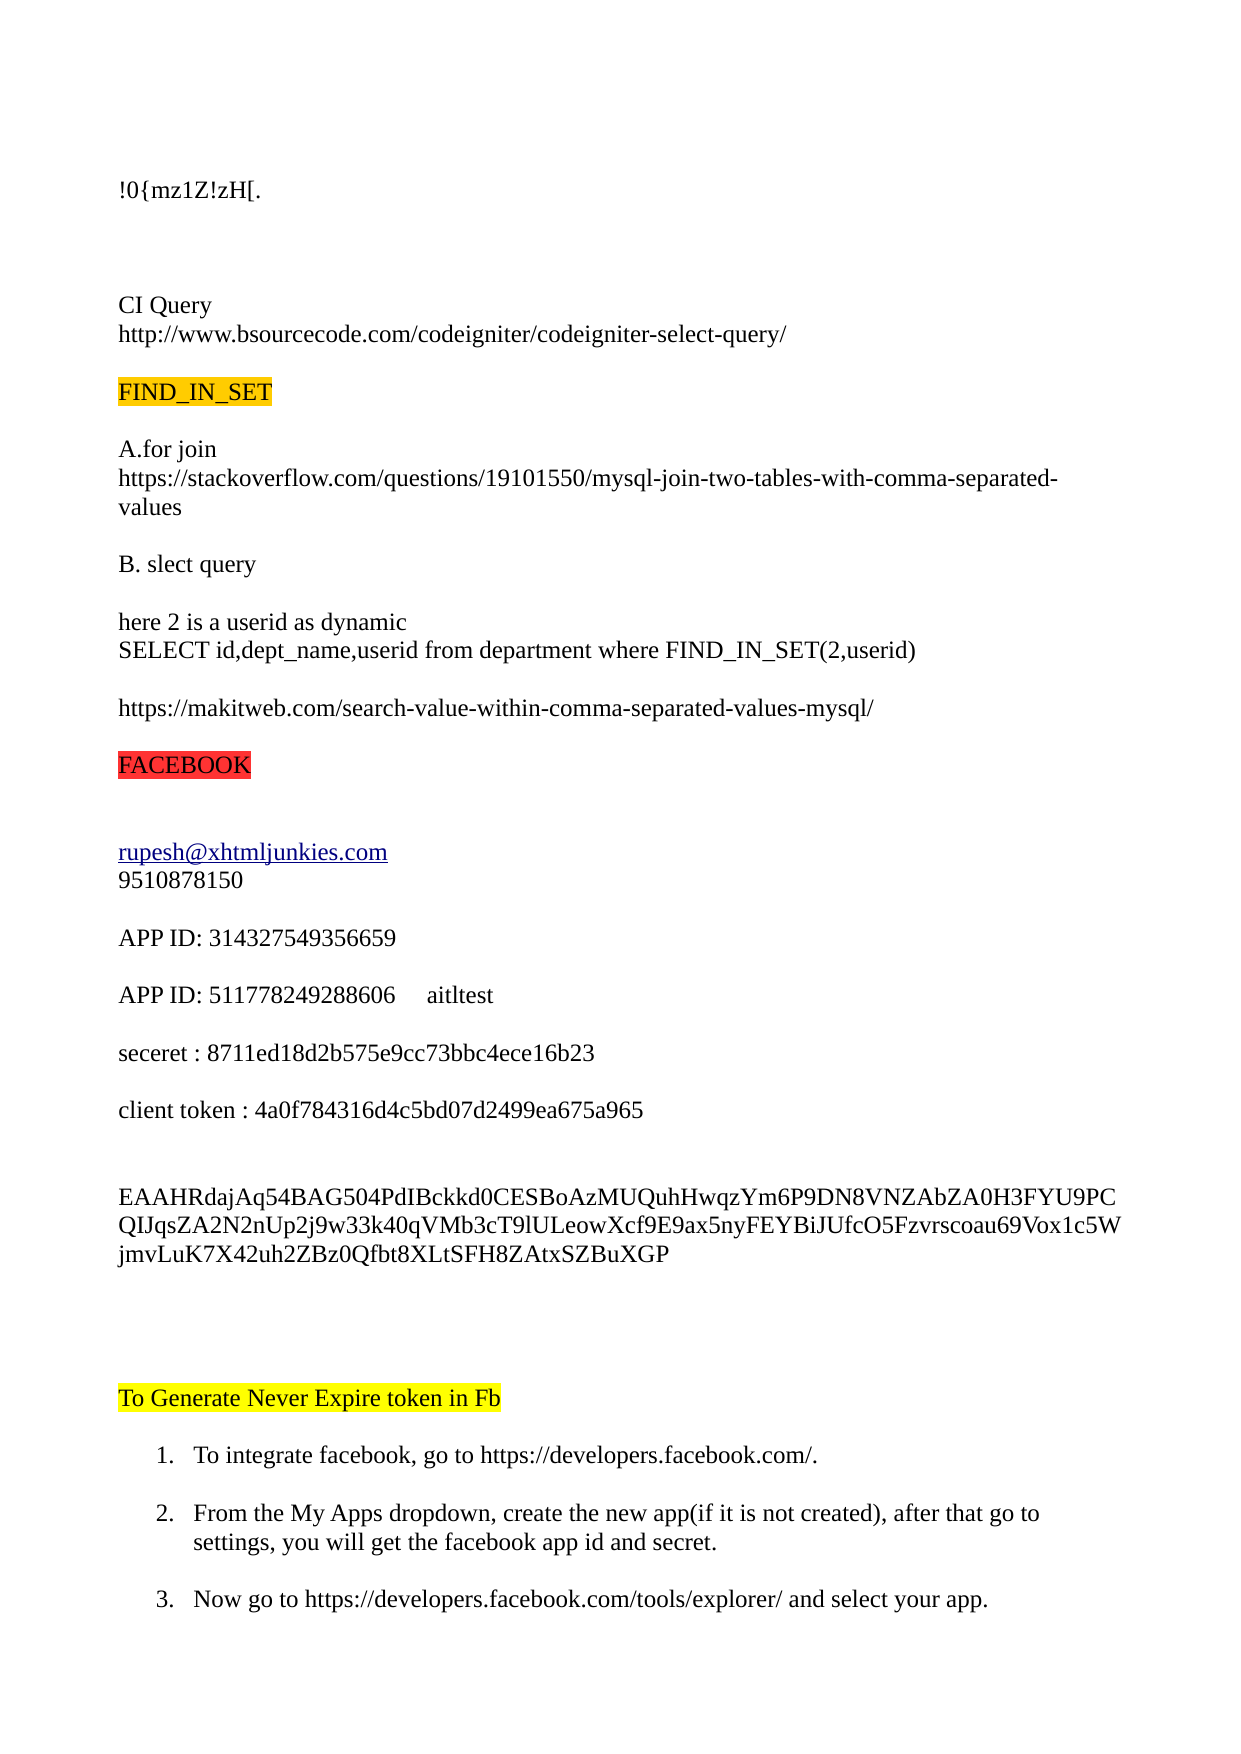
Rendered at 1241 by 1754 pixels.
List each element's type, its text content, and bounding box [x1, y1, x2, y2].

text APP ID: 511778249288606 aitltest [118, 981, 1122, 1009]
list Now go to https://developers.facebook.com/tools/explorer/ and select your app. [156, 1584, 1122, 1613]
text here 2 is a userid as dynamic [118, 607, 1122, 636]
list From the My Apps dropdown, create the new app(if it is not created), after that go to settings, you will get the facebook app id and secret. [156, 1498, 1122, 1556]
text 9510878150 [118, 866, 1122, 894]
text client token : 4a0f784316d4c5bd07d2499ea675a965 [118, 1096, 1122, 1124]
text http://www.bsourcecode.com/codeigniter/codeigniter-select-query/ [118, 319, 1122, 348]
text https://makitweb.com/search-value-within-comma-separated-values-mysql/ [118, 693, 1122, 722]
text rupesh@xhtmljunkies.com [118, 779, 1122, 866]
text FIND_IN_SET [118, 377, 1122, 406]
text A.for join [118, 434, 1122, 463]
list To integrate facebook, go to https://developers.facebook.com/. [156, 1441, 1122, 1469]
text FACEBOOK [118, 751, 1122, 779]
text https://stackoverflow.com/questions/19101550/mysql-join-two-tables-with-comma-separated-values [118, 463, 1122, 521]
text B. slect query [118, 549, 1122, 578]
text EAAHRdajAq54BAG504PdIBckkd0CESBoAzMUQuhHwqzYm6P9DN8VNZAbZA0H3FYU9PCQIJqsZA2N2nUp2j9w33k40qVMb3cT9lULeowXcf9E9ax5nyFEYBiJUfcO5Fzvrscoau69Vox1c5WjmvLuK7X42uh2ZBz0Qfbt8XLtSFH8ZAtxSZBuXGP [118, 1182, 1122, 1268]
text To Generate Never Expire token in Fb [118, 1383, 1122, 1412]
text !0{mz1Z!zH[. [118, 176, 1122, 204]
text SELECT id,dept_name,userid from department where FIND_IN_SET(2,userid) [118, 636, 1122, 664]
text CI Query [118, 291, 1122, 319]
text seceret : 8711ed18d2b575e9cc73bbc4ece16b23 [118, 1038, 1122, 1067]
text APP ID: 314327549356659 [118, 923, 1122, 952]
